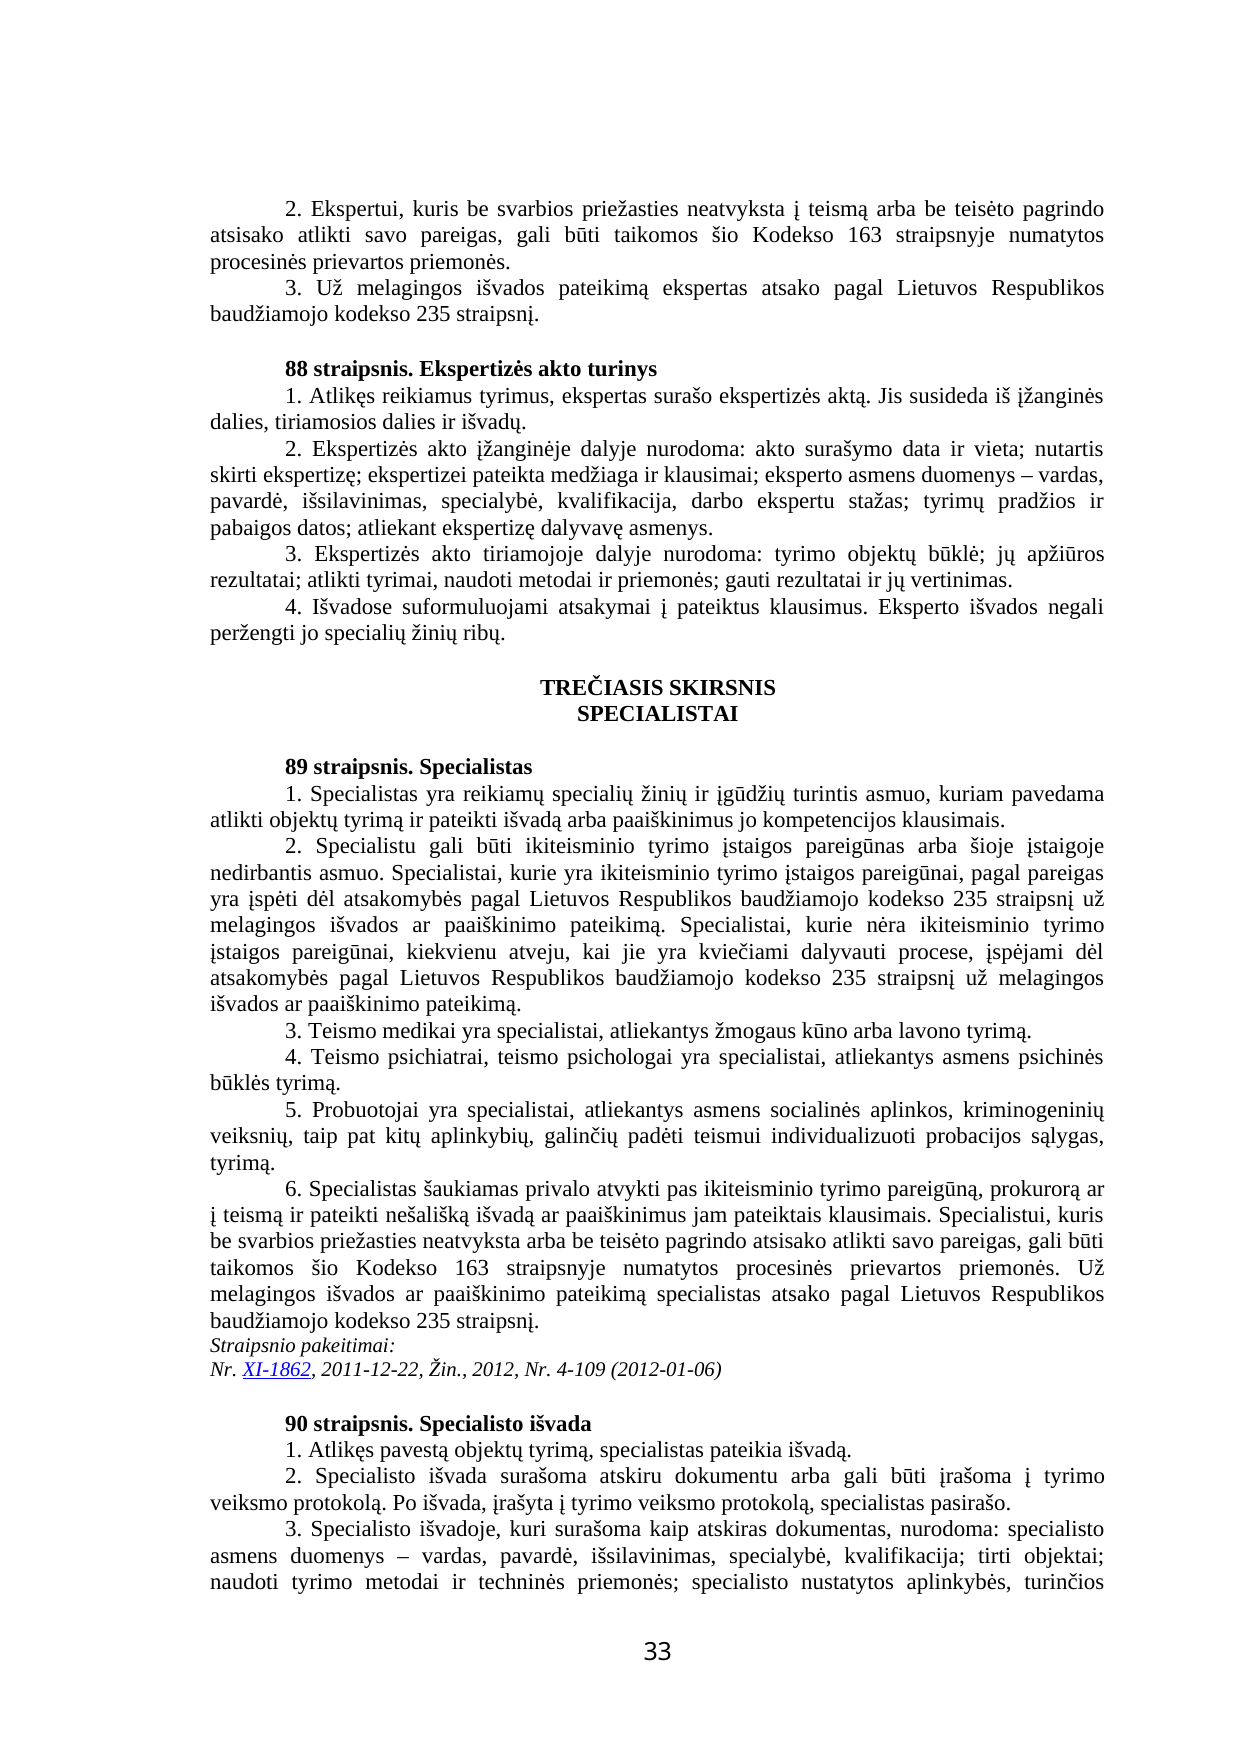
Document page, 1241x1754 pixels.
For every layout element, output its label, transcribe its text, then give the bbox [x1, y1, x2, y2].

text 4. Teismo psichiatrai, teismo psichologai yra specialistai, atliekantys asmens psichinės būklės tyrimą. [210, 1043, 1106, 1096]
text 1. Specialistas yra reikiamų specialių žinių ir įgūdžių turintis asmuo, kuriam pavedama atlikti objektų tyrimą ir pateikti išvadą arba paaiškinimus jo kompetencijos klausimais. [210, 779, 1106, 832]
text SPECIALIStai [210, 701, 1106, 727]
text Nr. XI-1862, 2011-12-22, Žin., 2012, Nr. 4-109 (2012-01-06) [210, 1357, 1106, 1381]
text 3. Teismo medikai yra specialistai, atliekantys žmogaus kūno arba lavono tyrimą. [210, 1017, 1106, 1043]
text 1. Atlikęs pavestą objektų tyrimą, specialistas pateikia išvadą. [210, 1436, 1106, 1463]
text 1. Atlikęs reikiamus tyrimus, ekspertas surašo ekspertizės aktą. Jis susideda iš įžanginės dalies, tiriamosios dalies ir išvadų. [210, 382, 1106, 434]
text 4. Išvadose suformuluojami atsakymai į pateiktus klausimus. Eksperto išvados negali peržengti jo specialių žinių ribų. [210, 593, 1106, 645]
text 6. Specialistas šaukiamas privalo atvykti pas ikiteisminio tyrimo pareigūną, prokurorą ar į teismą ir pateikti nešališką išvadą ar paaiškinimus jam pateiktais klausimais. Specialistui, kuris be svarbios priežasties neatvyksta arba be teisėto pagrindo atsisako atlikti savo pareigas, gali būti taikomos šio Kodekso 163 straipsnyje numatytos procesinės prievartos priemonės. Už melagingos išvados ar paaiškinimo pateikimą specialistas atsako pagal Lietuvos Respublikos baudžiamojo kodekso 235 straipsnį. [210, 1175, 1106, 1333]
text 89 straipsnis. Specialistas [210, 753, 1106, 779]
text 88 straipsnis. Ekspertizės akto turinys [210, 356, 1106, 382]
text 3. Specialisto išvadoje, kuri surašoma kaip atskiras dokumentas, nurodoma: specialisto asmens duomenys – vardas, pavardė, išsilavinimas, specialybė, kvalifikacija; tirti objektai; naudoti tyrimo metodai ir techninės priemonės; specialisto nustatytos aplinkybės, turinčios [210, 1515, 1106, 1594]
text 3. Už melagingos išvados pateikimą ekspertas atsako pagal Lietuvos Respublikos baudžiamojo kodekso 235 straipsnį. [210, 274, 1106, 327]
text 2. Specialisto išvada surašoma atskiru dokumentu arba gali būti įrašoma į tyrimo veiksmo protokolą. Po išvada, įrašyta į tyrimo veiksmo protokolą, specialistas pasirašo. [210, 1463, 1106, 1515]
text Straipsnio pakeitimai: [210, 1333, 1106, 1357]
text 2. Ekspertizės akto įžanginėje dalyje nurodoma: akto surašymo data ir vieta; nutartis skirti ekspertizę; ekspertizei pateikta medžiaga ir klausimai; eksperto asmens duomenys – vardas, pavardė, išsilavinimas, specialybė, kvalifikacija, darbo ekspertu stažas; tyrimų pradžios ir pabaigos datos; atliekant ekspertizę dalyvavę asmenys. [210, 434, 1106, 540]
text 2. Ekspertui, kuris be svarbios priežasties neatvyksta į teismą arba be teisėto pagrindo atsisako atlikti savo pareigas, gali būti taikomos šio Kodekso 163 straipsnyje numatytos procesinės prievartos priemonės. [210, 195, 1106, 274]
text 5. Probuotojai yra specialistai, atliekantys asmens socialinės aplinkos, kriminogeninių veiksnių, taip pat kitų aplinkybių, galinčių padėti teismui individualizuoti probacijos sąlygas, tyrimą. [210, 1096, 1106, 1175]
text TREČIASIS SKIRSNIS [210, 674, 1106, 701]
text 3. Ekspertizės akto tiriamojoje dalyje nurodoma: tyrimo objektų būklė; jų apžiūros rezultatai; atlikti tyrimai, naudoti metodai ir priemonės; gauti rezultatai ir jų vertinimas. [210, 540, 1106, 593]
text 90 straipsnis. Specialisto išvada [210, 1410, 1106, 1436]
text 2. Specialistu gali būti ikiteisminio tyrimo įstaigos pareigūnas arba šioje įstaigoje nedirbantis asmuo. Specialistai, kurie yra ikiteisminio tyrimo įstaigos pareigūnai, pagal pareigas yra įspėti dėl atsakomybės pagal Lietuvos Respublikos baudžiamojo kodekso 235 straipsnį už melagingos išvados ar paaiškinimo pateikimą. Specialistai, kurie nėra ikiteisminio tyrimo įstaigos pareigūnai, kiekvienu atveju, kai jie yra kviečiami dalyvauti procese, įspėjami dėl atsakomybės pagal Lietuvos Respublikos baudžiamojo kodekso 235 straipsnį už melagingos išvados ar paaiškinimo pateikimą. [210, 832, 1106, 1017]
